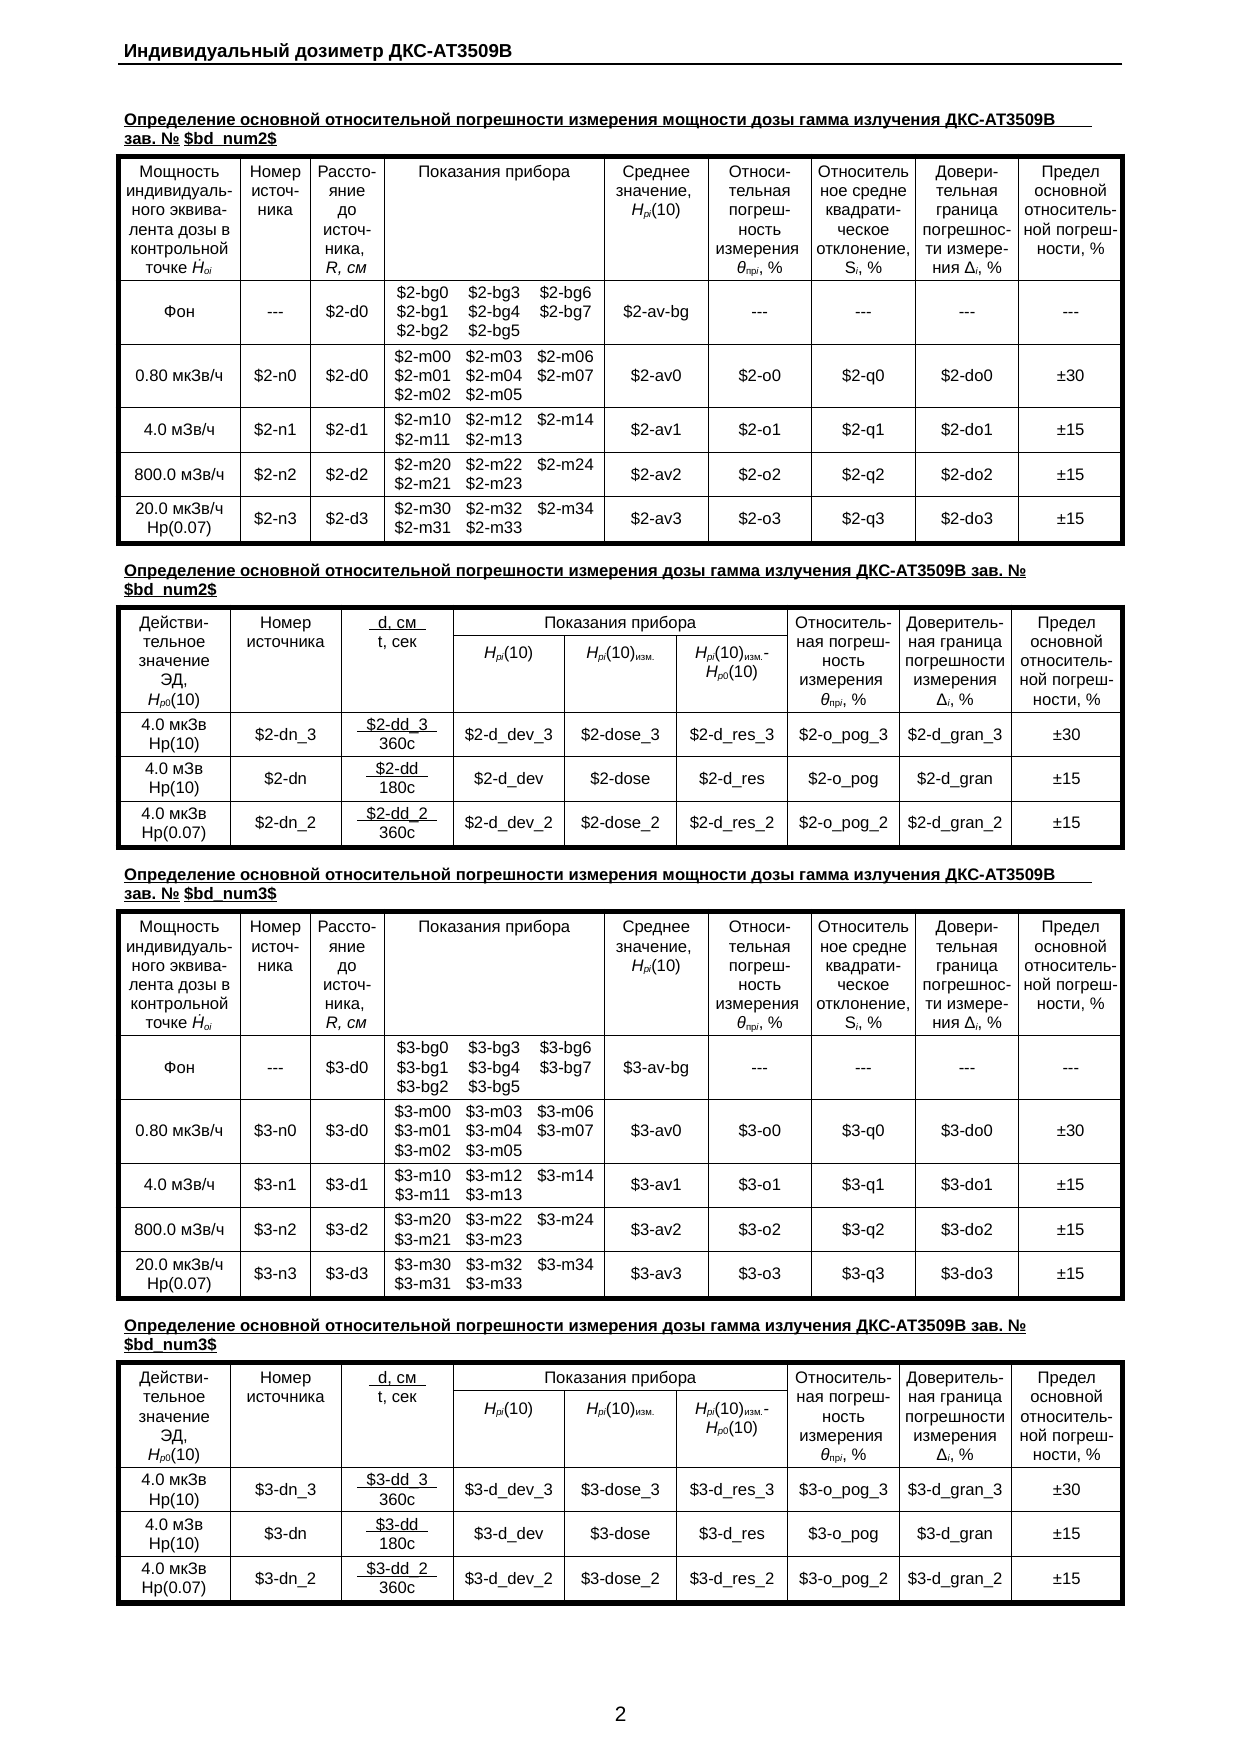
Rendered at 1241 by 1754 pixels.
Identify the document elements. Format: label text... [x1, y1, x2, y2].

table_cell $3-m00 $3-m01 $3-m02 $3-m03 $3-m04 $3-m05 $3-m06 $3-m07 [385, 1100, 604, 1162]
table_cell Предел основной относитель-ной погреш-ности, % [1012, 1365, 1120, 1467]
table_cell ±15 [1012, 1557, 1120, 1600]
table_cell 20.0 мкЗв/ч Hp(0.07) [121, 497, 240, 541]
table_cell Номер источника [231, 610, 341, 712]
table_cell --- [916, 1036, 1018, 1099]
table_cell $3-do0 [916, 1100, 1018, 1162]
table_cell $3-m10 $3-m11 $3-m12 $3-m13 $3-m14 [385, 1164, 604, 1207]
table_cell $3-dose_2 [565, 1557, 676, 1600]
table_cell Номер источ-ника [241, 914, 310, 1035]
table_cell $3-q0 [812, 1100, 915, 1162]
table_cell $3-av-bg [605, 1036, 708, 1099]
table_cell $3-o1 [709, 1164, 811, 1207]
table_cell 4.0 мЗв/ч [121, 1164, 240, 1207]
table_cell d, см t, сек [342, 1365, 453, 1467]
table_cell Относитель-ная погреш-ность измерения θпрi, % [788, 1365, 899, 1467]
table_cell $3-dose_3 [565, 1468, 676, 1511]
table_cell Относительное средне квадрати-ческое отклонение, Si, % [812, 914, 915, 1035]
table_cell ±15 [1012, 802, 1120, 845]
table_cell $3-do2 [916, 1208, 1018, 1251]
table_cell $2-d_res_2 [677, 802, 787, 845]
table_cell 4.0 мкЗв Hp(10) [121, 713, 230, 756]
table_cell 4.0 мкЗв Hp(10) [121, 1468, 230, 1511]
table_cell --- [241, 1036, 310, 1099]
table_cell $3-d_gran_3 [900, 1468, 1011, 1511]
table_cell $2-q1 [812, 408, 915, 452]
table_cell $2-o3 [709, 497, 811, 541]
table_cell $3-n3 [241, 1252, 310, 1296]
table_cell $3-av2 [605, 1208, 708, 1251]
table_cell $3-do3 [916, 1252, 1018, 1296]
table_cell $2-do0 [916, 345, 1018, 407]
table_cell $2-av2 [605, 453, 708, 496]
table_cell $3-bg0 $3-bg1 $3-bg2 $3-bg3 $3-bg4 $3-bg5 $3-bg6 $3-bg7 [385, 1036, 604, 1099]
table_cell 4.0 мЗв Hp(10) [121, 757, 230, 801]
table_cell $2-bg0 $2-bg1 $2-bg2 $2-bg3 $2-bg4 $2-bg5 $2-bg6 $2-bg7 [385, 281, 604, 343]
table_cell ±15 [1012, 757, 1120, 801]
table_cell Относительное средне квадрати-ческое отклонение, Si, % [812, 159, 915, 280]
table_cell ±30 [1019, 345, 1120, 407]
table_cell $2-av-bg [605, 281, 708, 343]
table_cell Hpi(10)изм.-Hp0(10) [677, 1391, 787, 1467]
table_cell Предел основной относитель-ной погреш-ности, % [1019, 159, 1120, 280]
table_cell $2-o2 [709, 453, 811, 496]
table_cell $3-dd_2 360c [342, 1557, 453, 1600]
table_cell $2-o_pog_3 [788, 713, 899, 756]
table_cell $2-m30 $2-m31 $2-m32 $2-m33 $2-m34 [385, 497, 604, 541]
table_cell Мощность индивидуаль-ного эквива-лента дозы в контрольной точке Ḣoi [121, 159, 240, 280]
table_cell Мощность индивидуаль-ного эквива-лента дозы в контрольной точке Ḣoi [121, 914, 240, 1035]
table_cell Среднее значение, Hpi(10) [605, 914, 708, 1035]
table_cell Показания прибора [454, 610, 787, 635]
table_cell --- [1019, 1036, 1120, 1099]
table_cell --- [709, 1036, 811, 1099]
table_cell $3-av1 [605, 1164, 708, 1207]
table_cell $2-o_pog_2 [788, 802, 899, 845]
table_cell $2-d0 [311, 281, 384, 343]
table_cell $3-o3 [709, 1252, 811, 1296]
table_cell 0.80 мкЗв/ч [121, 345, 240, 407]
table_cell $3-dn [231, 1512, 341, 1556]
table_cell $3-dn_3 [231, 1468, 341, 1511]
table_cell $3-d_res_3 [677, 1468, 787, 1511]
table_cell $2-do1 [916, 408, 1018, 452]
table_cell $3-d_res [677, 1512, 787, 1556]
table_cell ±15 [1019, 453, 1120, 496]
table_cell $3-do1 [916, 1164, 1018, 1207]
table_cell $3-n1 [241, 1164, 310, 1207]
table_cell Показания прибора [385, 159, 604, 280]
table_cell Показания прибора [454, 1365, 787, 1390]
table_cell $2-do3 [916, 497, 1018, 541]
table_cell $2-dose_2 [565, 802, 676, 845]
table_cell $3-n0 [241, 1100, 310, 1162]
table_cell $2-d3 [311, 497, 384, 541]
table_cell $2-d_dev_3 [454, 713, 564, 756]
table_cell $3-dd_3 360c [342, 1468, 453, 1511]
table_cell ±30 [1012, 1468, 1120, 1511]
table_cell Hpi(10)изм. [565, 1391, 676, 1467]
table_cell ±15 [1019, 408, 1120, 452]
table_cell $3-dose [565, 1512, 676, 1556]
table_cell $2-d_gran_3 [900, 713, 1011, 756]
table_cell --- [812, 1036, 915, 1099]
table_cell Довери-тельная граница погрешнос-ти измере-ния Δi, % [916, 159, 1018, 280]
table_header Определение основной относительной погрешности измерения дозы гамма излучения ДКС-АТ3509B зав. № $bd_num3$ [118, 1301, 1122, 1360]
table_cell Действи-тельное значение ЭД, Hp0(10) [121, 610, 230, 712]
table_cell $2-dose [565, 757, 676, 801]
table_cell Hpi(10)изм.-Hp0(10) [677, 636, 787, 712]
table_cell $3-o0 [709, 1100, 811, 1162]
table_cell $3-d_gran_2 [900, 1557, 1011, 1600]
table_cell Относи-тельная погреш-ность измерения θпрi, % [709, 159, 811, 280]
table_cell 20.0 мкЗв/ч Hp(0.07) [121, 1252, 240, 1296]
table_cell ±15 [1012, 1512, 1120, 1556]
table_cell $2-o0 [709, 345, 811, 407]
table_cell $3-m30 $3-m31 $3-m32 $3-m33 $3-m34 [385, 1252, 604, 1296]
table_cell $2-dn_2 [231, 802, 341, 845]
table_cell $3-o_pog_3 [788, 1468, 899, 1511]
table_cell $2-q0 [812, 345, 915, 407]
table_cell ±30 [1012, 713, 1120, 756]
table_cell Фон [121, 281, 240, 343]
table_cell $3-o_pog [788, 1512, 899, 1556]
table_cell $3-d_gran [900, 1512, 1011, 1556]
table_cell $3-d_dev [454, 1512, 564, 1556]
table_cell $3-d_dev_2 [454, 1557, 564, 1600]
table_cell $2-n1 [241, 408, 310, 452]
table_cell 4.0 мЗв/ч [121, 408, 240, 452]
table_cell --- [812, 281, 915, 343]
table_cell ±15 [1019, 1164, 1120, 1207]
table_cell 4.0 мкЗв Hp(0.07) [121, 1557, 230, 1600]
table_cell d, см t, сек [342, 610, 453, 712]
table_cell Hpi(10) [454, 1391, 564, 1467]
table_cell $2-d_gran [900, 757, 1011, 801]
table_cell $3-av3 [605, 1252, 708, 1296]
table_cell $3-d_res_2 [677, 1557, 787, 1600]
table_cell $3-d_dev_3 [454, 1468, 564, 1511]
table_cell $2-m00 $2-m01 $2-m02 $2-m03 $2-m04 $2-m05 $2-m06 $2-m07 [385, 345, 604, 407]
table_cell $2-d_res_3 [677, 713, 787, 756]
table_cell $2-av1 [605, 408, 708, 452]
table_cell $2-av3 [605, 497, 708, 541]
table_cell Рассто-яние до источ-ника, R, см [311, 159, 384, 280]
table_cell $3-d3 [311, 1252, 384, 1296]
table_cell $2-d_dev_2 [454, 802, 564, 845]
table_cell Номер источника [231, 1365, 341, 1467]
table_cell Фон [121, 1036, 240, 1099]
table_cell $2-dn_3 [231, 713, 341, 756]
table_cell $3-dn_2 [231, 1557, 341, 1600]
table_cell 800.0 мЗв/ч [121, 1208, 240, 1251]
table_cell Доверитель-ная граница погрешности измерения Δi, % [900, 1365, 1011, 1467]
table_cell ±15 [1019, 1208, 1120, 1251]
table_cell --- [1019, 281, 1120, 343]
table_cell Относитель-ная погреш-ность измерения θпрi, % [788, 610, 899, 712]
table_cell --- [709, 281, 811, 343]
table_cell $3-o2 [709, 1208, 811, 1251]
table_cell Предел основной относитель-ной погреш-ности, % [1019, 914, 1120, 1035]
table_cell $3-n2 [241, 1208, 310, 1251]
table_cell $2-m20 $2-m21 $2-m22 $2-m23 $2-m24 [385, 453, 604, 496]
table_cell $3-dd 180c [342, 1512, 453, 1556]
table_cell ±15 [1019, 497, 1120, 541]
table_cell $2-o_pog [788, 757, 899, 801]
table_cell Hpi(10)изм. [565, 636, 676, 712]
table_cell $3-o_pog_2 [788, 1557, 899, 1600]
table_cell $3-d0 [311, 1036, 384, 1099]
table_cell $3-q2 [812, 1208, 915, 1251]
table_cell $2-q2 [812, 453, 915, 496]
table_cell $2-d0 [311, 345, 384, 407]
table_cell Рассто-яние до источ-ника, R, см [311, 914, 384, 1035]
table_cell Доверитель-ная граница погрешности измерения Δi, % [900, 610, 1011, 712]
table_cell $2-av0 [605, 345, 708, 407]
table_cell $2-dd 180c [342, 757, 453, 801]
table_cell Hpi(10) [454, 636, 564, 712]
table_cell $2-do2 [916, 453, 1018, 496]
table_cell $3-av0 [605, 1100, 708, 1162]
table_cell $2-dd_2 360c [342, 802, 453, 845]
table_cell ±15 [1019, 1252, 1120, 1296]
table_cell Действи-тельное значение ЭД, Hp0(10) [121, 1365, 230, 1467]
table_header Определение основной относительной погрешности измерения дозы гамма излучения ДКС-АТ3509B зав. № $bd_num2$ [118, 546, 1122, 604]
table_cell $2-dd_3 360c [342, 713, 453, 756]
table_cell Предел основной относитель-ной погреш-ности, % [1012, 610, 1120, 712]
table_cell $2-d_dev [454, 757, 564, 801]
table_cell Среднее значение, Hpi(10) [605, 159, 708, 280]
table_cell $3-q1 [812, 1164, 915, 1207]
table_cell Номер источ-ника [241, 159, 310, 280]
table_cell $3-q3 [812, 1252, 915, 1296]
table_cell $2-d1 [311, 408, 384, 452]
table_cell $2-dn [231, 757, 341, 801]
table_cell $3-m20 $3-m21 $3-m22 $3-m23 $3-m24 [385, 1208, 604, 1251]
table_cell $2-m10 $2-m11 $2-m12 $2-m13 $2-m14 [385, 408, 604, 452]
table_cell 4.0 мЗв Hp(10) [121, 1512, 230, 1556]
table_cell Показания прибора [385, 914, 604, 1035]
table_cell $3-d1 [311, 1164, 384, 1207]
table_header Определение основной относительной погрешности измерения мощности дозы гамма излучения ДКС-АТ3509B зав. № $bd_num3$ [118, 850, 1122, 909]
table_cell Относи-тельная погреш-ность измерения θпрi, % [709, 914, 811, 1035]
table_cell ±30 [1019, 1100, 1120, 1162]
table_header Определение основной относительной погрешности измерения мощности дозы гамма излучения ДКС-АТ3509B зав. № $bd_num2$ [118, 95, 1122, 153]
table_cell $2-o1 [709, 408, 811, 452]
table_cell 0.80 мкЗв/ч [121, 1100, 240, 1162]
table_cell $2-n2 [241, 453, 310, 496]
table_cell $2-n3 [241, 497, 310, 541]
table_cell --- [916, 281, 1018, 343]
table_cell $2-n0 [241, 345, 310, 407]
table_cell Довери-тельная граница погрешнос-ти измере-ния Δi, % [916, 914, 1018, 1035]
table_cell 800.0 мЗв/ч [121, 453, 240, 496]
table_cell $2-d2 [311, 453, 384, 496]
table_cell 4.0 мкЗв Hp(0.07) [121, 802, 230, 845]
table_cell $2-dose_3 [565, 713, 676, 756]
table_cell $2-d_gran_2 [900, 802, 1011, 845]
table_cell $3-d2 [311, 1208, 384, 1251]
table_cell --- [241, 281, 310, 343]
table_cell $2-d_res [677, 757, 787, 801]
table_cell $3-d0 [311, 1100, 384, 1162]
table_cell $2-q3 [812, 497, 915, 541]
